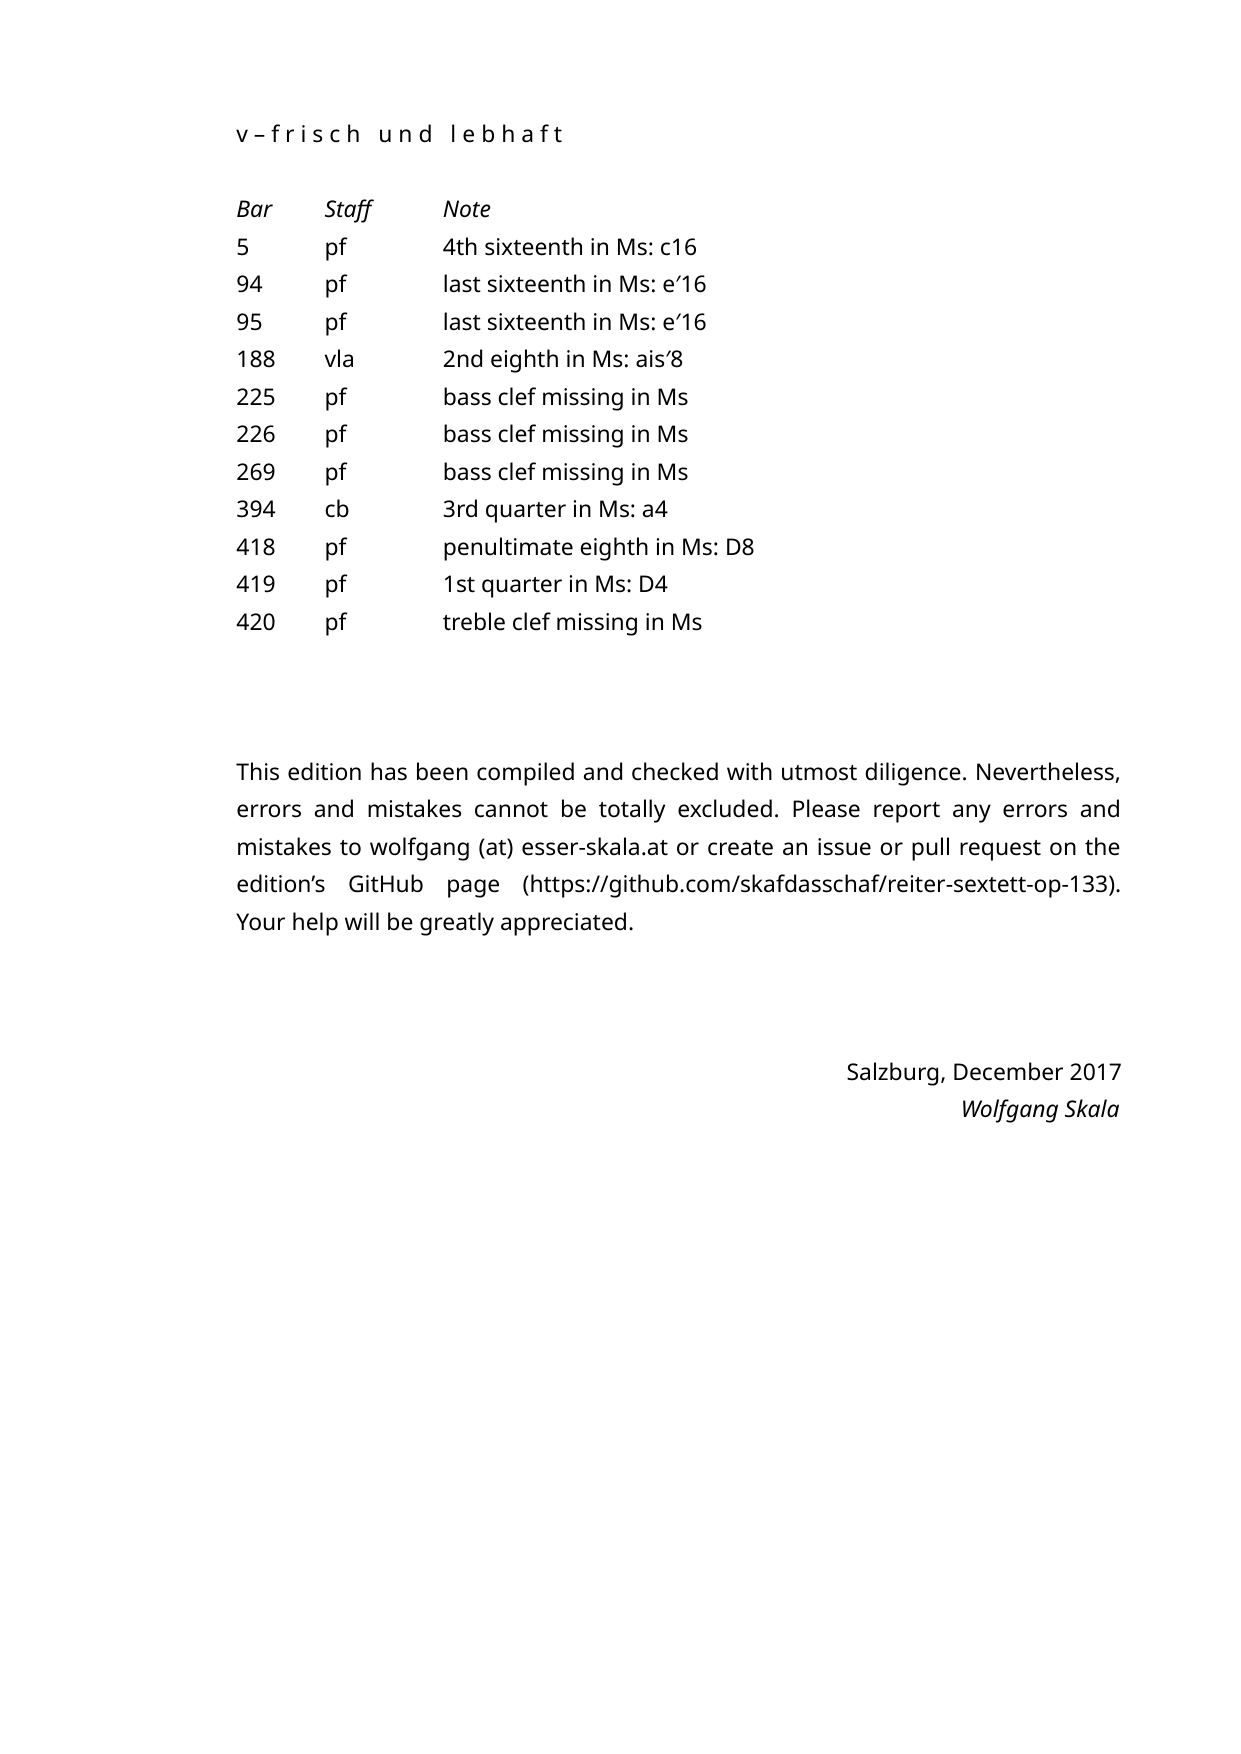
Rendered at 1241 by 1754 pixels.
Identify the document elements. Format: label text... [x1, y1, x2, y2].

text This edition has been compiled and checked with utmost diligence. Nevertheless, errors and mistakes cannot be totally excluded. Please report any errors and mistakes to wolfgang (at) esser-skala.at or create an issue or pull request on the edition’s GitHub page (https://github.com/skafdasschaf/reiter-sextett-op-133). Your help will be greatly appreciated. [236, 756, 1122, 937]
text Bar Staff Note 5 pf 4th sixteenth in Ms: c16 94 pf last sixteenth in Ms: e′16 95 pf last sixteenth in Ms: e′16 188 vla 2nd eighth in Ms: ais′8 225 pf bass clef missing in Ms 226 pf bass clef missing in Ms 269 pf bass clef missing in Ms 394 cb 3rd quarter in Ms: a4 418 pf penultimate eighth in Ms: D8 419 pf 1st quarter in Ms: D4 420 pf treble clef missing in Ms [236, 193, 1122, 712]
text v – f r i s c h u n d l e b h a f t [236, 118, 1122, 149]
text Salzburg, December 2017 Wolfgang Skala [236, 1056, 1122, 1124]
